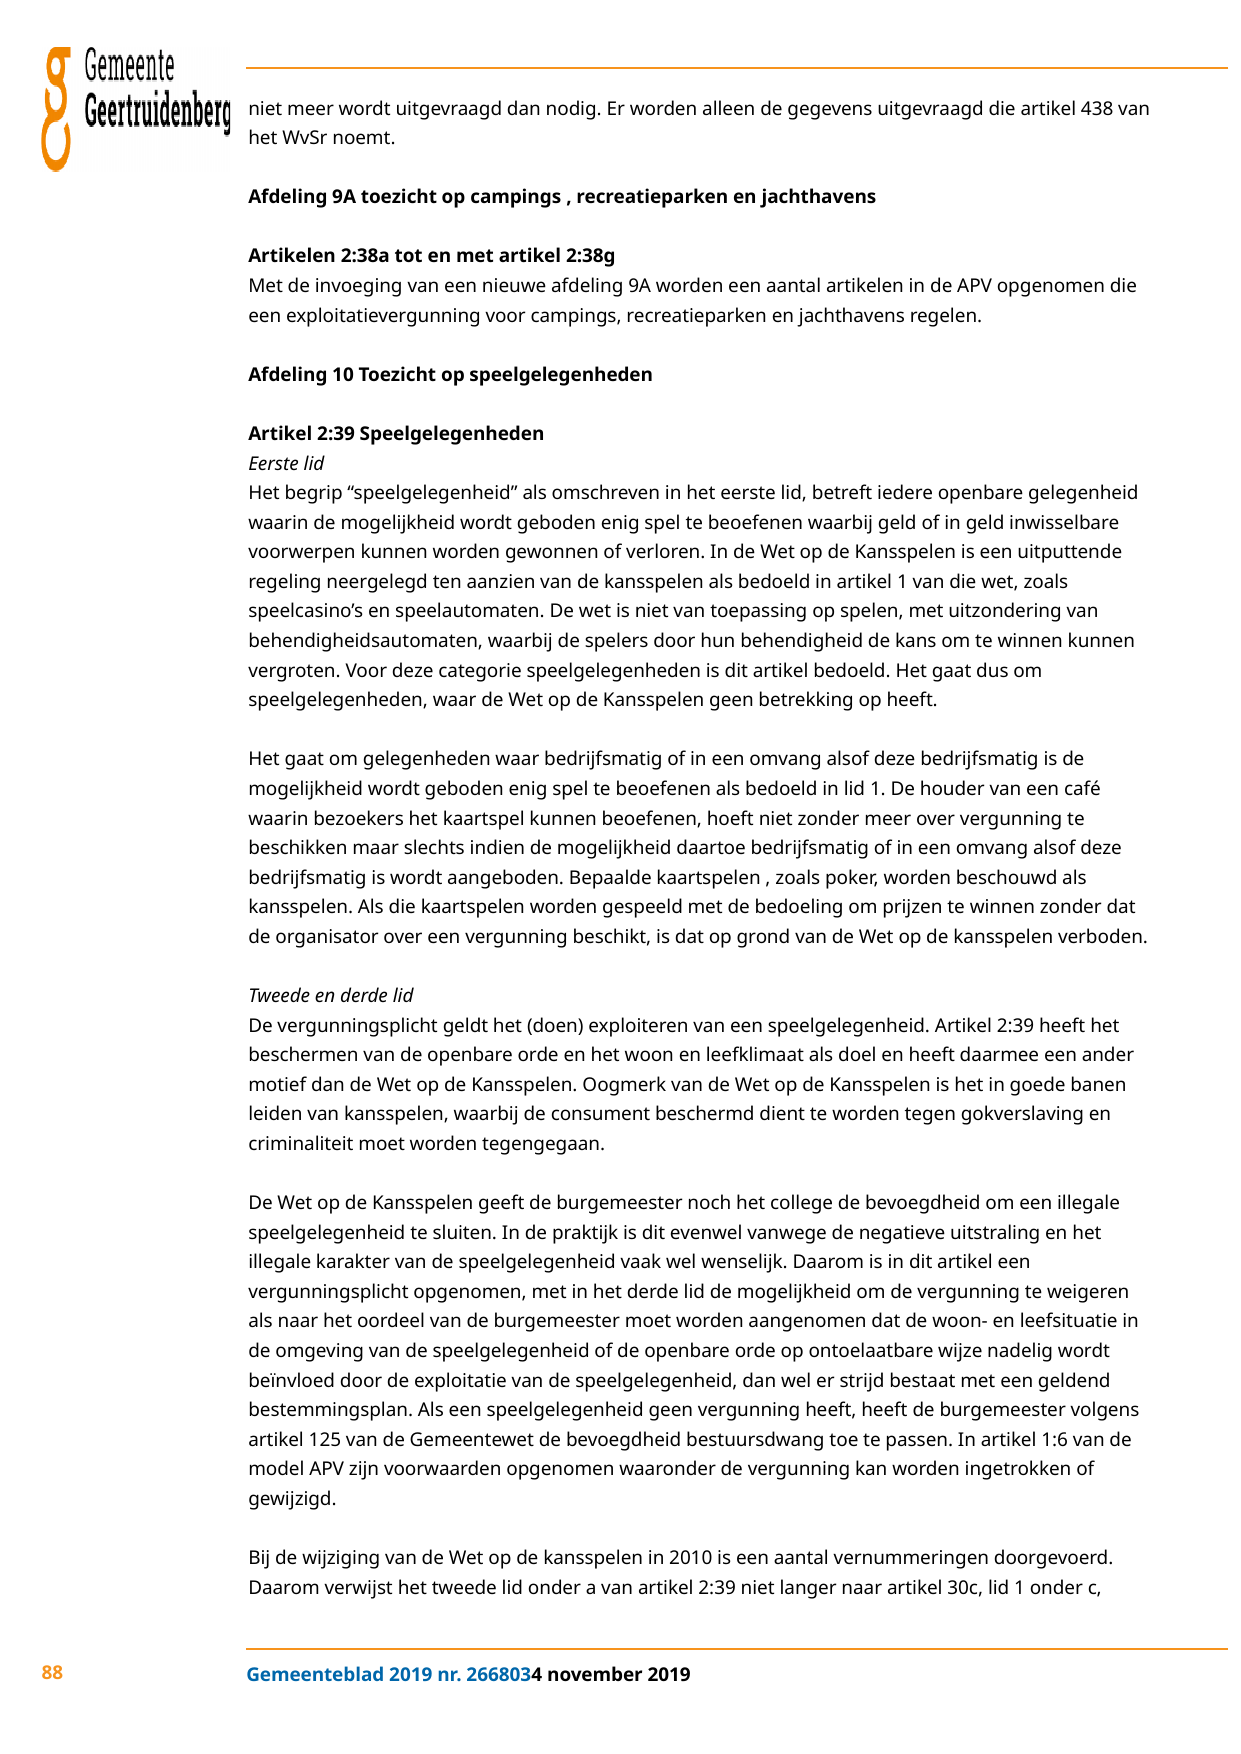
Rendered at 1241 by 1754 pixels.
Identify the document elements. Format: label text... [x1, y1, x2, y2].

text De vergunningsplicht geldt het (doen) exploiteren van een speelgelegenheid. Artikel 2:39 heeft het beschermen van de openbare orde en het woon en leefklimaat als doel en heeft daarmee een ander motief dan de Wet op de Kansspelen. Oogmerk van de Wet op de Kansspelen is het in goede banen leiden van kansspelen, waarbij de consument beschermd dient te worden tegen gokverslaving en criminaliteit moet worden tegengegaan. [248, 1012, 1152, 1156]
text Het begrip “speelgelegenheid” als omschreven in het eerste lid, betreft iedere openbare gelegenheid waarin de mogelijkheid wordt geboden enig spel te beoefenen waarbij geld of in geld inwisselbare voorwerpen kunnen worden gewonnen of verloren. In de Wet op de Kansspelen is een uitputtende regeling neergelegd ten aanzien van de kansspelen als bedoeld in artikel 1 van die wet, zoals speelcasino’s en speelautomaten. De wet is niet van toepassing op spelen, met uitzondering van behendigheidsautomaten, waarbij de spelers door hun behendigheid de kans om te winnen kunnen vergroten. Voor deze categorie speelgelegenheden is dit artikel bedoeld. Het gaat dus om speelgelegenheden, waar de Wet op de Kansspelen geen betrekking op heeft. [248, 479, 1152, 712]
text Bij de wijziging van de Wet op de kansspelen in 2010 is een aantal vernummeringen doorgevoerd. Daarom verwijst het tweede lid onder a van artikel 2:39 niet langer naar artikel 30c, lid 1 onder c, [248, 1544, 1152, 1600]
text Het gaat om gelegenheden waar bedrijfsmatig of in een omvang alsof deze bedrijfsmatig is de mogelijkheid wordt geboden enig spel te beoefenen als bedoeld in lid 1. De houder van een café waarin bezoekers het kaartspel kunnen beoefenen, hoeft niet zonder meer over vergunning te beschikken maar slechts indien de mogelijkheid daartoe bedrijfsmatig of in een omvang alsof deze bedrijfsmatig is wordt aangeboden. Bepaalde kaartspelen , zoals poker, worden beschouwd als kansspelen. Als die kaartspelen worden gespeeld met de bedoeling om prijzen te winnen zonder dat de organisator over een vergunning beschikt, is dat op grond van de Wet op de kansspelen verboden. [248, 746, 1152, 949]
text Afdeling 9A toezicht op campings , recreatieparken en jachthavens [248, 183, 1152, 209]
text De Wet op de Kansspelen geeft de burgemeester noch het college de bevoegdheid om een illegale speelgelegenheid te sluiten. In de praktijk is dit evenwel vanwege de negatieve uitstraling en het illegale karakter van de speelgelegenheid vaak wel wenselijk. Daarom is in dit artikel een vergunningsplicht opgenomen, met in het derde lid de mogelijkheid om de vergunning te weigeren als naar het oordeel van de burgemeester moet worden aangenomen dat de woon- en leefsituatie in de omgeving van de speelgelegenheid of de openbare orde op ontoelaatbare wijze nadelig wordt beïnvloed door de exploitatie van de speelgelegenheid, dan wel er strijd bestaat met een geldend bestemmingsplan. Als een speelgelegenheid geen vergunning heeft, heeft de burgemeester volgens artikel 125 van de Gemeentewet de bevoegdheid bestuursdwang toe te passen. In artikel 1:6 van de model APV zijn voorwaarden opgenomen waaronder de vergunning kan worden ingetrokken of gewijzigd. [248, 1189, 1152, 1511]
text Tweede en derde lid [248, 982, 1152, 1008]
picture [41, 47, 231, 172]
text niet meer wordt uitgevraagd dan nodig. Er worden alleen de gegevens uitgevraagd die artikel 438 van het WvSr noemt. [248, 95, 1152, 150]
text Met de invoeging van een nieuwe afdeling 9A worden een aantal artikelen in de APV opgenomen die een exploitatievergunning voor campings, recreatieparken en jachthavens regelen. [248, 272, 1152, 328]
text Artikelen 2:38a tot en met artikel 2:38g [248, 243, 1152, 268]
text Eerste lid [248, 450, 1152, 476]
text Afdeling 10 Toezicht op speelgelegenheden [248, 361, 1152, 387]
text Artikel 2:39 Speelgelegenheden [248, 420, 1152, 446]
